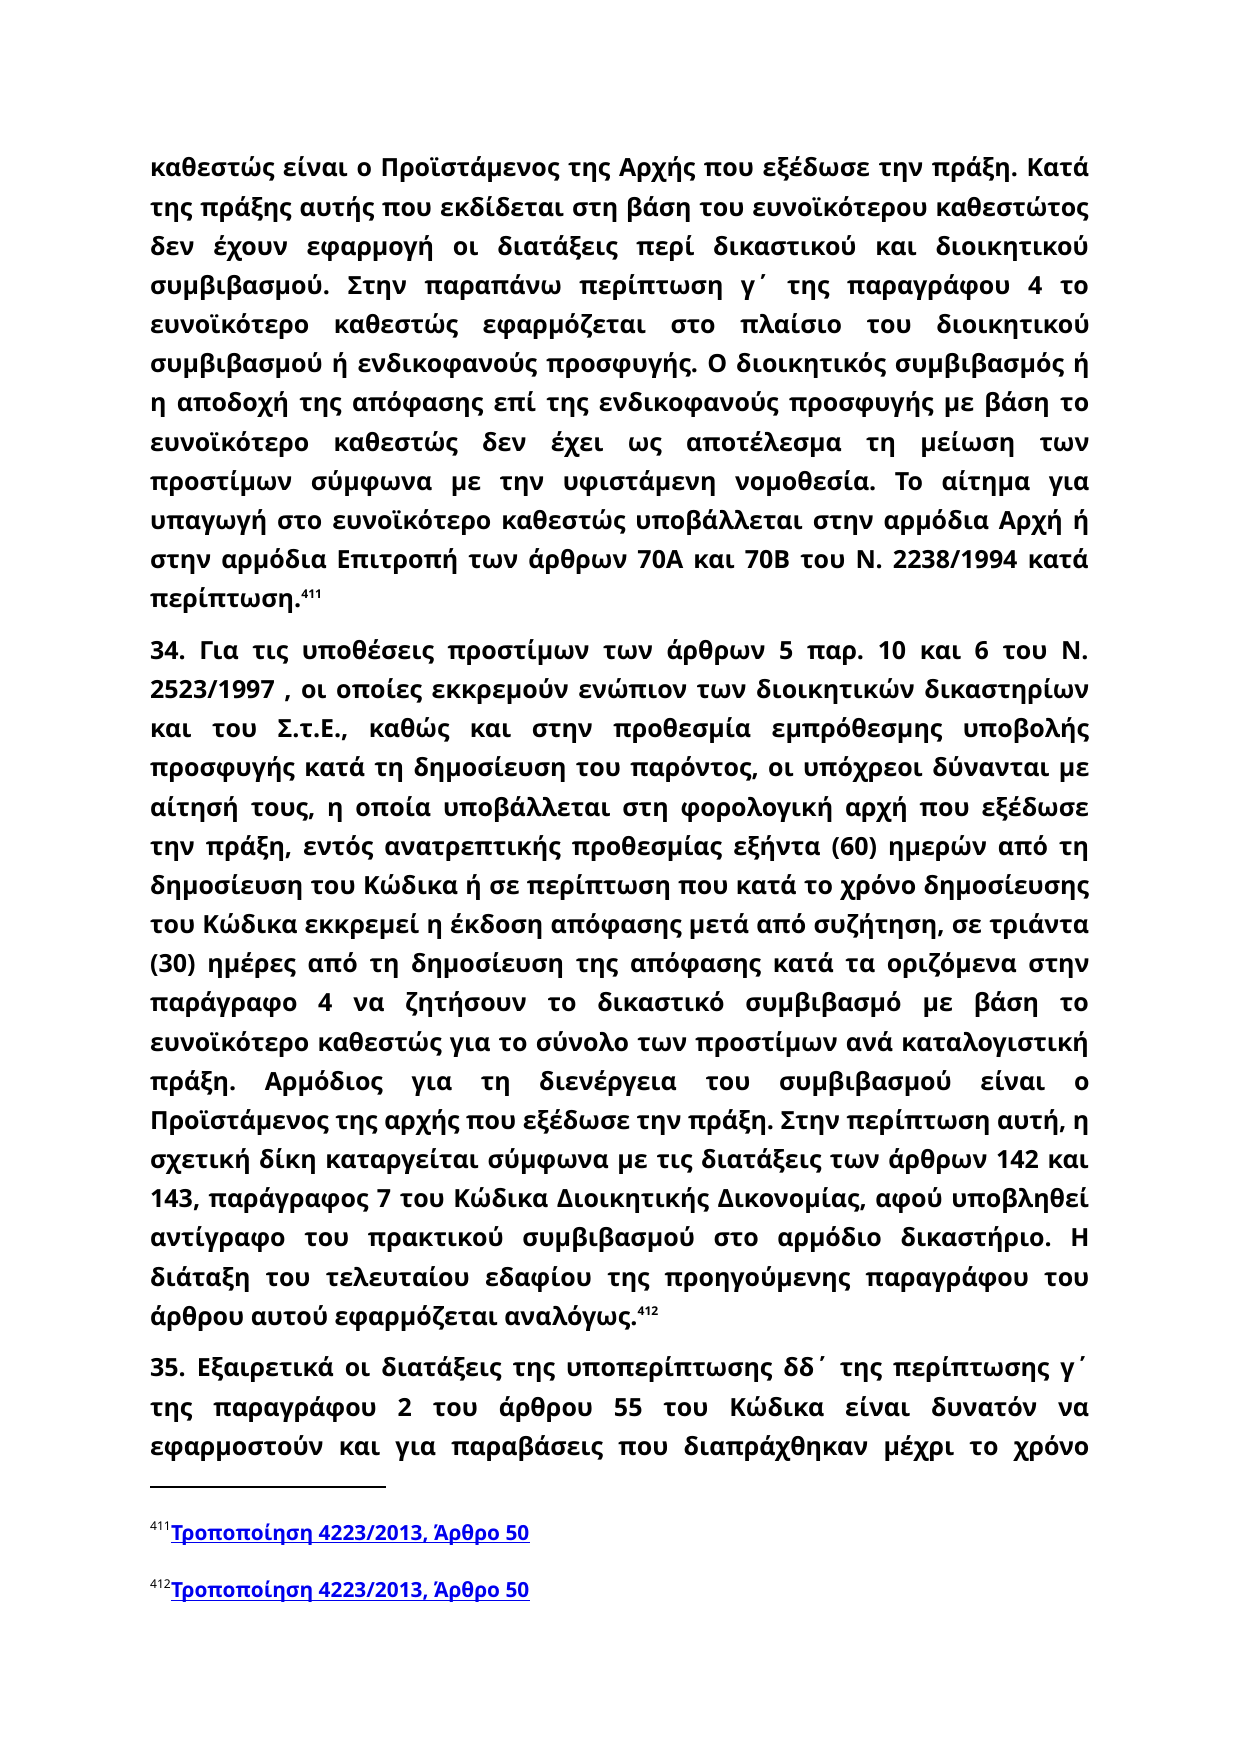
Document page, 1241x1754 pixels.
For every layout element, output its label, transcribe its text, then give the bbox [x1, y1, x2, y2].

text 35. Εξαιρετικά οι διατάξεις της υποπερίπτωσης δδ΄ της περίπτωσης γ΄ της παραγράφου 2 του άρθρου 55 του Κώδικα είναι δυνατόν να εφαρμοστούν και για παραβάσεις που διαπράχθηκαν μέχρι το χρόνο [150, 1350, 1090, 1462]
text 34. Για τις υποθέσεις προστίμων των άρθρων 5 παρ. 10 και 6 του Ν. 2523/1997 , οι οποίες εκκρεμούν ενώπιον των διοικητικών δικαστηρίων και του Σ.τ.Ε., καθώς και στην προθεσμία εμπρόθεσμης υποβολής προσφυγής κατά τη δημοσίευση του παρόντος, οι υπόχρεοι δύνανται με αίτησή τους, η οποία υποβάλλεται στη φορολογική αρχή που εξέδωσε την πράξη, εντός ανατρεπτικής προθεσμίας εξήντα (60) ημερών από τη δημοσίευση του Κώδικα ή σε περίπτωση που κατά το χρόνο δημοσίευσης του Κώδικα εκκρεμεί η έκδοση απόφασης μετά από συζήτηση, σε τριάντα (30) ημέρες από τη δημοσίευση της απόφασης κατά τα οριζόμενα στην παράγραφο 4 να ζητήσουν το δικαστικό συμβιβασμό με βάση το ευνοϊκότερο καθεστώς για το σύνολο των προστίμων ανά καταλογιστική πράξη. Αρμόδιος για τη διενέργεια του συμβιβασμού είναι ο Προϊστάμενος της αρχής που εξέδωσε την πράξη. Στην περίπτωση αυτή, η σχετική δίκη καταργείται σύμφωνα με τις διατάξεις των άρθρων 142 και 143, παράγραφος 7 του Κώδικα Διοικητικής Δικονομίας, αφού υποβληθεί αντίγραφο του πρακτικού συμβιβασμού στο αρμόδιο δικαστήριο. Η διάταξη του τελευταίου εδαφίου της προηγούμενης παραγράφου του άρθρου αυτού εφαρμόζεται αναλόγως. [150, 632, 1090, 1332]
text Τροποποίηση 4223/2013, Άρθρο 50 [150, 1518, 1090, 1546]
text Τροποποίηση 4223/2013, Άρθρο 50 [150, 1576, 1090, 1604]
text καθεστώς είναι ο Προϊστάμενος της Αρχής που εξέδωσε την πράξη. Κατά της πράξης αυτής που εκδίδεται στη βάση του ευνοϊκότερου καθεστώτος δεν έχουν εφαρμογή οι διατάξεις περί δικαστικού και διοικητικού συμβιβασμού. Στην παραπάνω περίπτωση γ΄ της παραγράφου 4 το ευνοϊκότερο καθεστώς εφαρμόζεται στο πλαίσιο του διοικητικού συμβιβασμού ή ενδικοφανούς προσφυγής. Ο διοικητικός συμβιβασμός ή η αποδοχή της απόφασης επί της ενδικοφανούς προσφυγής με βάση το ευνοϊκότερο καθεστώς δεν έχει ως αποτέλεσμα τη μείωση των προστίμων σύμφωνα με την υφιστάμενη νομοθεσία. Το αίτημα για υπαγωγή στο ευνοϊκότερο καθεστώς υποβάλλεται στην αρμόδια Αρχή ή στην αρμόδια Επιτροπή των άρθρων 70Α και 70Β του Ν. 2238/1994 κατά περίπτωση. [150, 150, 1090, 615]
